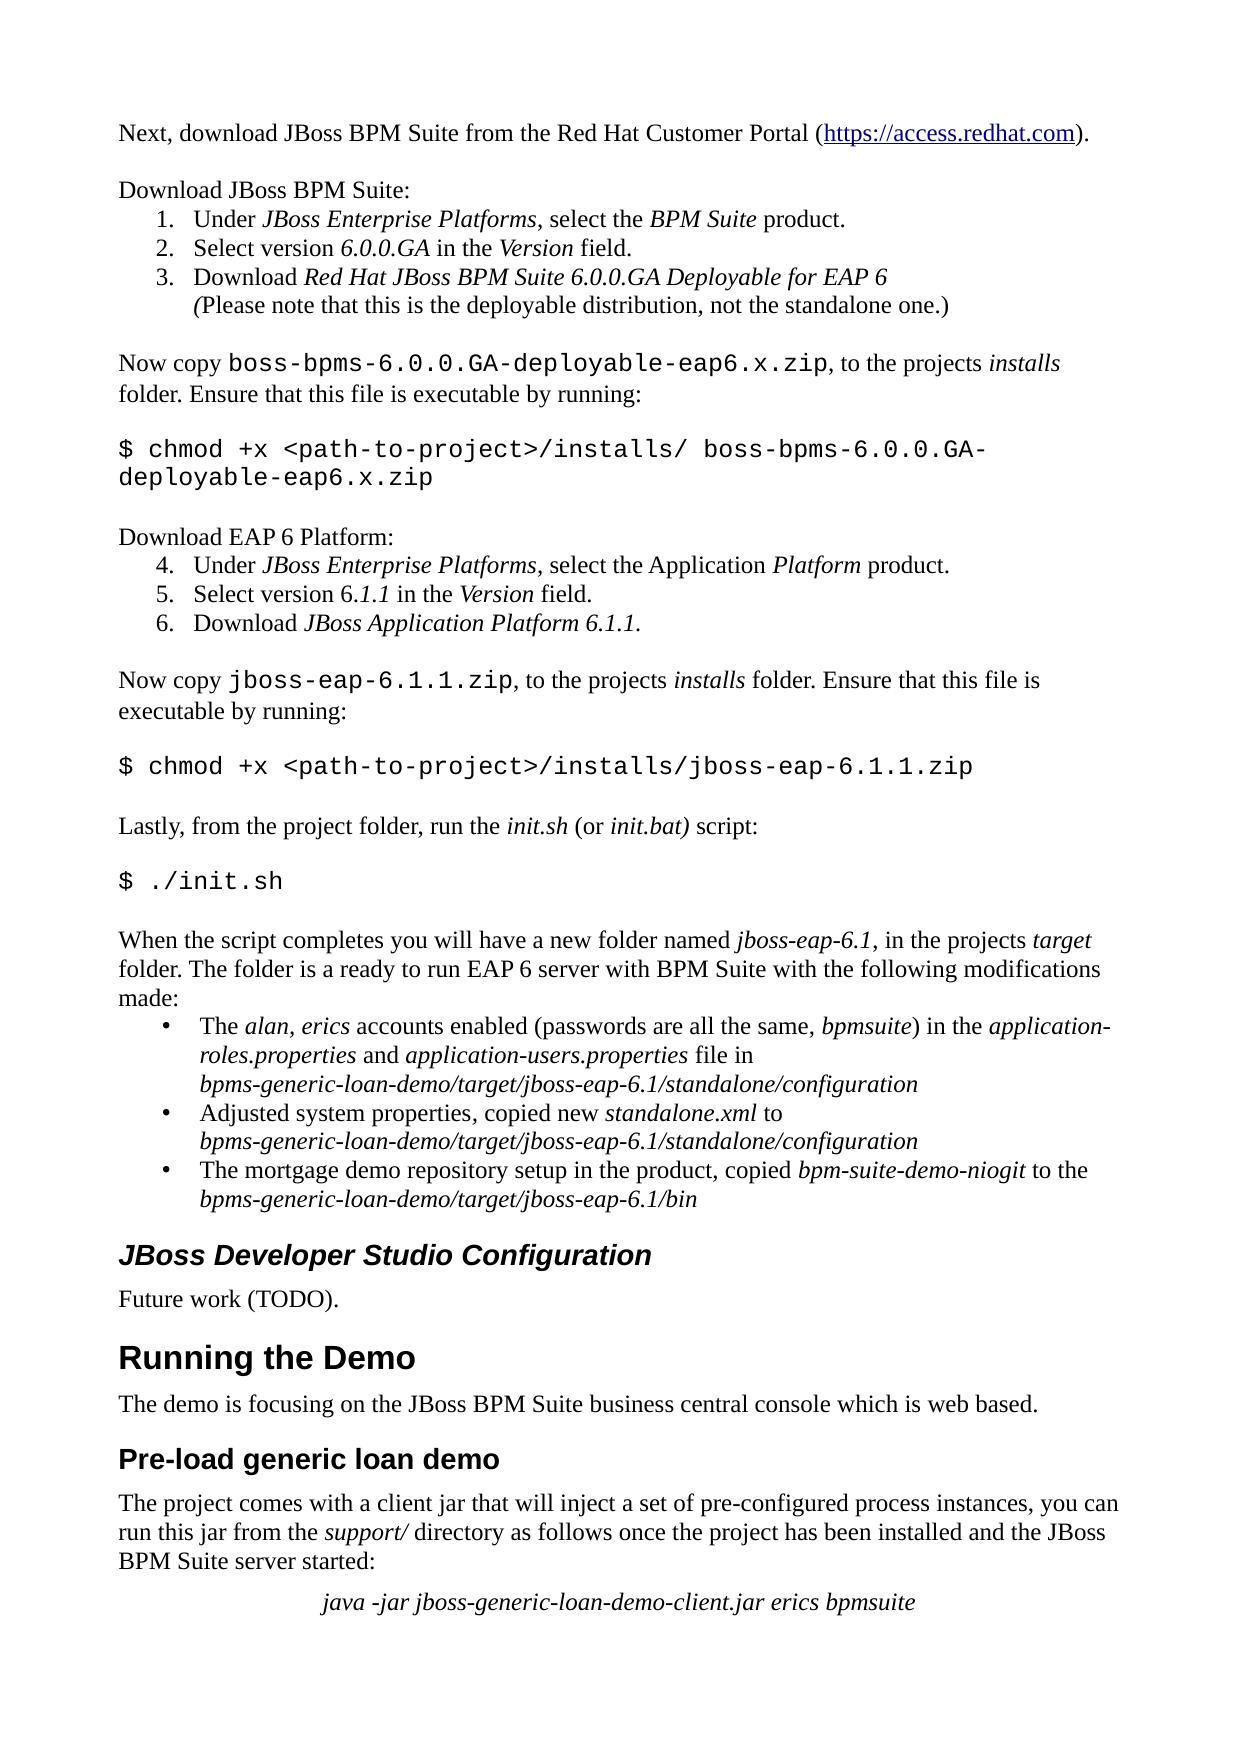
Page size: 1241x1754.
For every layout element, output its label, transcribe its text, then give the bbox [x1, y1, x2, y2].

text java -jar jboss-generic-loan-demo-client.jar erics bpmsuite [118, 1587, 1122, 1616]
text Lastly, from the project folder, run the init.sh (or init.bat) script: [118, 811, 1122, 840]
text Next, download JBoss BPM Suite from the Red Hat Customer Portal (https://access.redhat.com). [118, 118, 1122, 147]
list Select version 6.0.0.GA in the Version field. [156, 233, 1122, 262]
text Future work (TODO). [118, 1284, 1122, 1312]
text The project comes with a client jar that will inject a set of pre-configured process instances, you can run this jar from the support/ directory as follows once the project has been installed and the JBoss BPM Suite server started: [118, 1488, 1122, 1575]
text The demo is focusing on the JBoss BPM Suite business central console which is web based. [118, 1389, 1122, 1417]
text Now copy jboss-eap-6.1.1.zip, to the projects installs folder. Ensure that this file is executable by running: [118, 666, 1122, 725]
list The mortgage demo repository setup in the product, copied bpm-suite-demo-niogit to the bpms-generic-loan-demo/target/jboss-eap-6.1/bin [162, 1155, 1122, 1213]
text Download JBoss BPM Suite: [118, 147, 1122, 204]
subtitle Running the Demo [118, 1337, 1122, 1376]
text Now copy boss-bpms-6.0.0.GA-deployable-eap6.x.zip, to the projects installs folder. Ensure that this file is executable by running: [118, 348, 1122, 408]
list Select version 6.1.1 in the Version field. [156, 579, 1122, 608]
list Adjusted system properties, copied new standalone.xml to bpms-generic-loan-demo/target/jboss-eap-6.1/standalone/configuration [162, 1098, 1122, 1155]
list Download Red Hat JBoss BPM Suite 6.0.0.GA Deployable for EAP 6 (Please note that this is the deployable distribution, not the standalone one.) [156, 262, 1122, 319]
text Download EAP 6 Platform: [118, 522, 1122, 551]
text $ chmod +x <path-to-project>/installs/ boss-bpms-6.0.0.GA-deployable-eap6.x.zip [118, 436, 1122, 493]
subtitle JBoss Developer Studio Configuration [118, 1238, 1122, 1271]
text When the script completes you will have a new folder named jboss-eap-6.1, in the projects target folder. The folder is a ready to run EAP 6 server with BPM Suite with the following modifications made: [118, 925, 1122, 1011]
list Under JBoss Enterprise Platforms, select the Application Platform product. [156, 551, 1122, 579]
text $ ./init.sh [118, 868, 1122, 897]
list Under JBoss Enterprise Platforms, select the BPM Suite product. [156, 204, 1122, 233]
subtitle Pre-load generic loan demo [118, 1442, 1122, 1476]
list The alan, erics accounts enabled (passwords are all the same, bpmsuite) in the application-roles.properties and application-users.properties file in bpms-generic-loan-demo/target/jboss-eap-6.1/standalone/configuration [162, 1011, 1122, 1098]
text $ chmod +x <path-to-project>/installs/jboss-eap-6.1.1.zip [118, 754, 1122, 782]
list Download JBoss Application Platform 6.1.1. [156, 608, 1122, 637]
